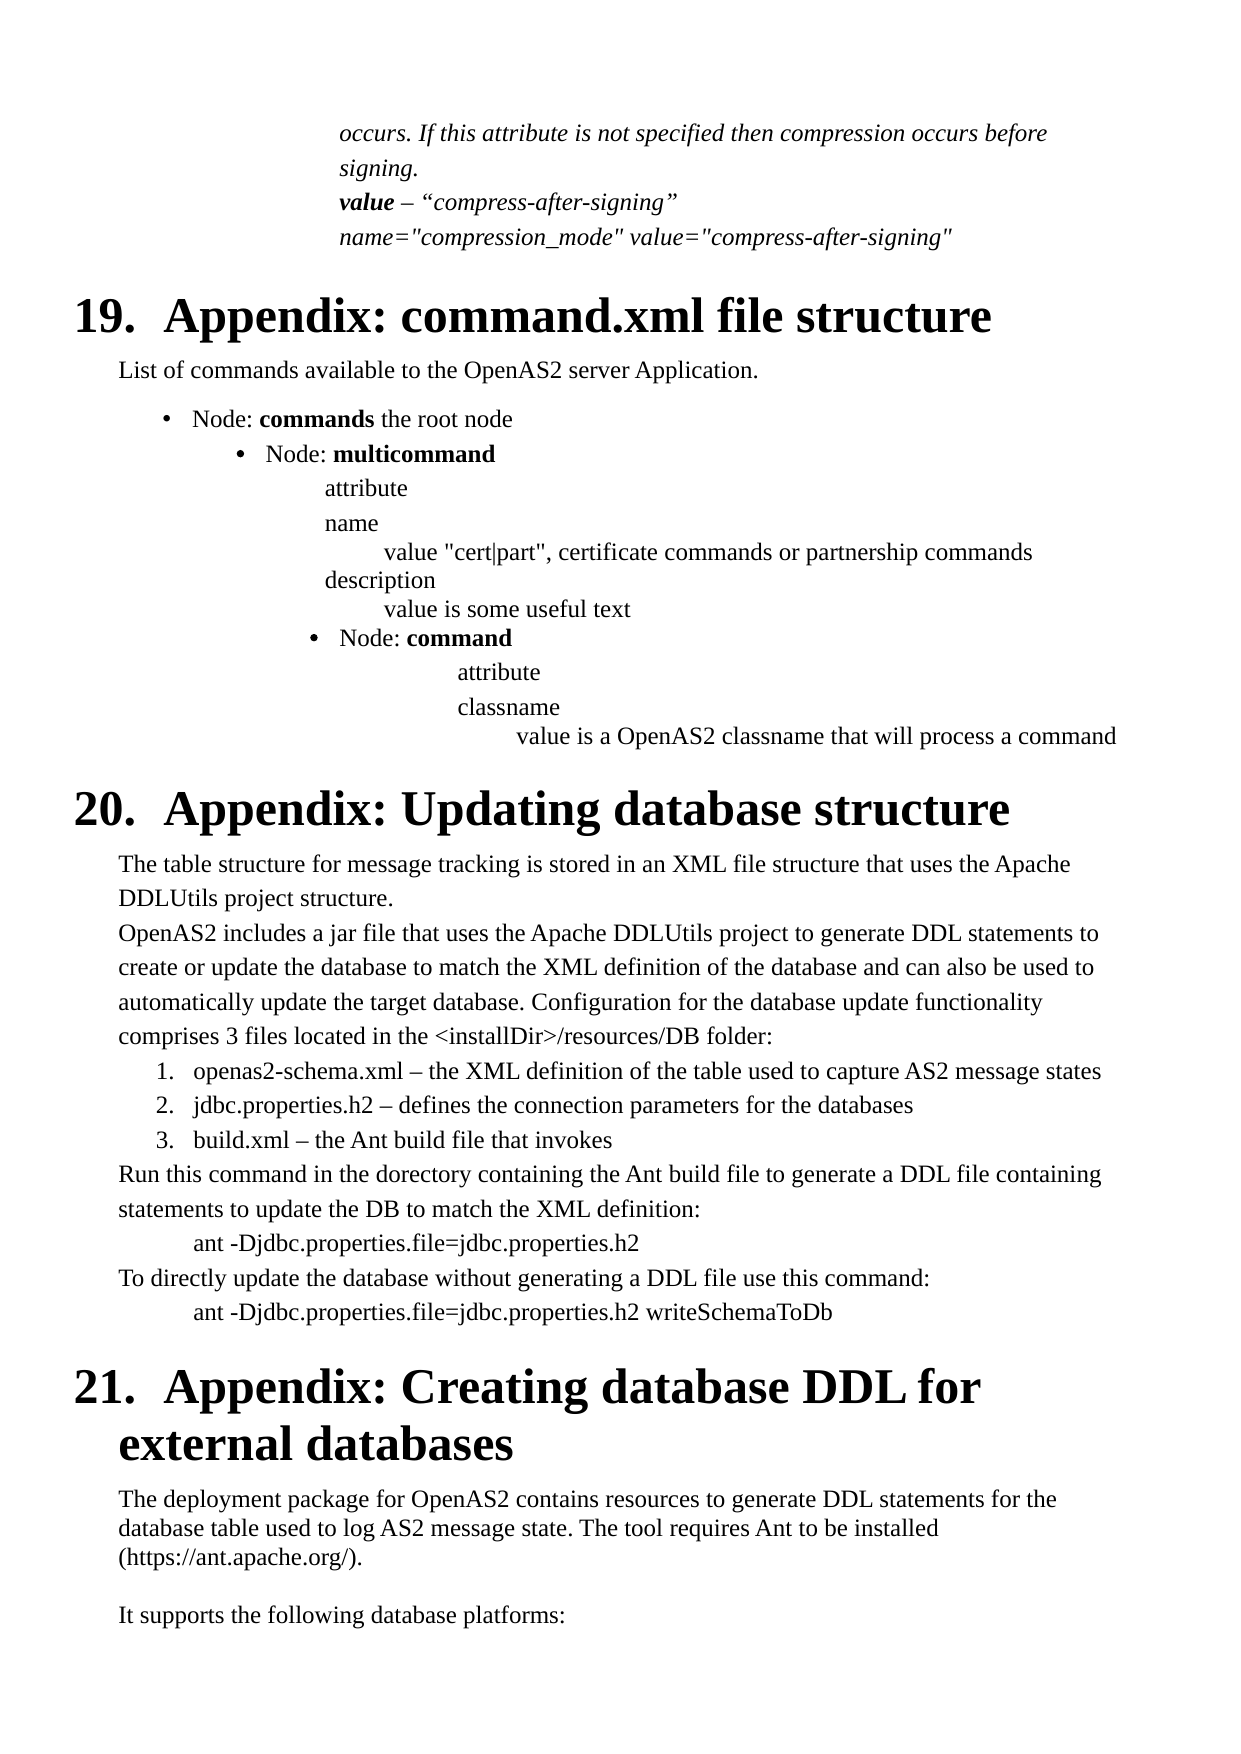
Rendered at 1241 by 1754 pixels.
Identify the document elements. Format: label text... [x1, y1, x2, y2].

list attribute [295, 473, 1122, 502]
text The table structure for message tracking is stored in an XML file structure that uses the Apache DDLUtils project structure. [118, 849, 1122, 912]
text OpenAS2 includes a jar file that uses the Apache DDLUtils project to generate DDL statements to create or update the database to match the XML definition of the database and can also be used to automatically update the target database. Configuration for the database update functionality comprises 3 files located in the <installDir>/resources/DB folder: [118, 918, 1122, 1050]
list value is a OpenAS2 classname that will process a command [487, 721, 1122, 749]
subtitle Appendix: Creating database DDL for external databases [73, 1357, 1122, 1472]
list It supports the following database platforms: [118, 1600, 1122, 1629]
list The deployment package for OpenAS2 contains resources to generate DDL statements for the database table used to log AS2 message state. The tool requires Ant to be installed (https://ant.apache.org/). [118, 1484, 1122, 1570]
list attribute [428, 657, 1122, 686]
list Node: command [309, 623, 1122, 652]
subtitle classname [428, 692, 1122, 721]
text ant -Djdbc.properties.file=jdbc.properties.h2 [193, 1228, 1122, 1257]
subtitle name [295, 508, 1122, 537]
list value is some useful text [354, 594, 1122, 623]
text ant -Djdbc.properties.file=jdbc.properties.h2 writeSchemaToDb [193, 1297, 1122, 1326]
list occurs. If this attribute is not specified then compression occurs before signing. value – “compress-after-signing” name="compression_mode" value="compress-after-signing" [309, 118, 1122, 250]
list openas2-schema.xml – the XML definition of the table used to capture AS2 message states [156, 1056, 1122, 1084]
list jdbc.properties.h2 – defines the connection parameters for the databases [156, 1090, 1122, 1119]
list Node: commands the root node [162, 404, 1122, 433]
subtitle Appendix: Updating database structure [73, 779, 1122, 836]
subtitle Appendix: command.xml file structure [73, 286, 1122, 343]
list value "cert|part", certificate commands or partnership commands [354, 537, 1122, 566]
text Run this command in the dorectory containing the Ant build file to generate a DDL file containing statements to update the DB to match the XML definition: [118, 1159, 1122, 1222]
text To directly update the database without generating a DDL file use this command: [118, 1263, 1122, 1291]
subtitle description [295, 566, 1122, 594]
list build.xml – the Ant build file that invokes [156, 1125, 1122, 1153]
text List of commands available to the OpenAS2 server Application. [118, 356, 1122, 384]
list Node: multicommand [236, 439, 1122, 468]
